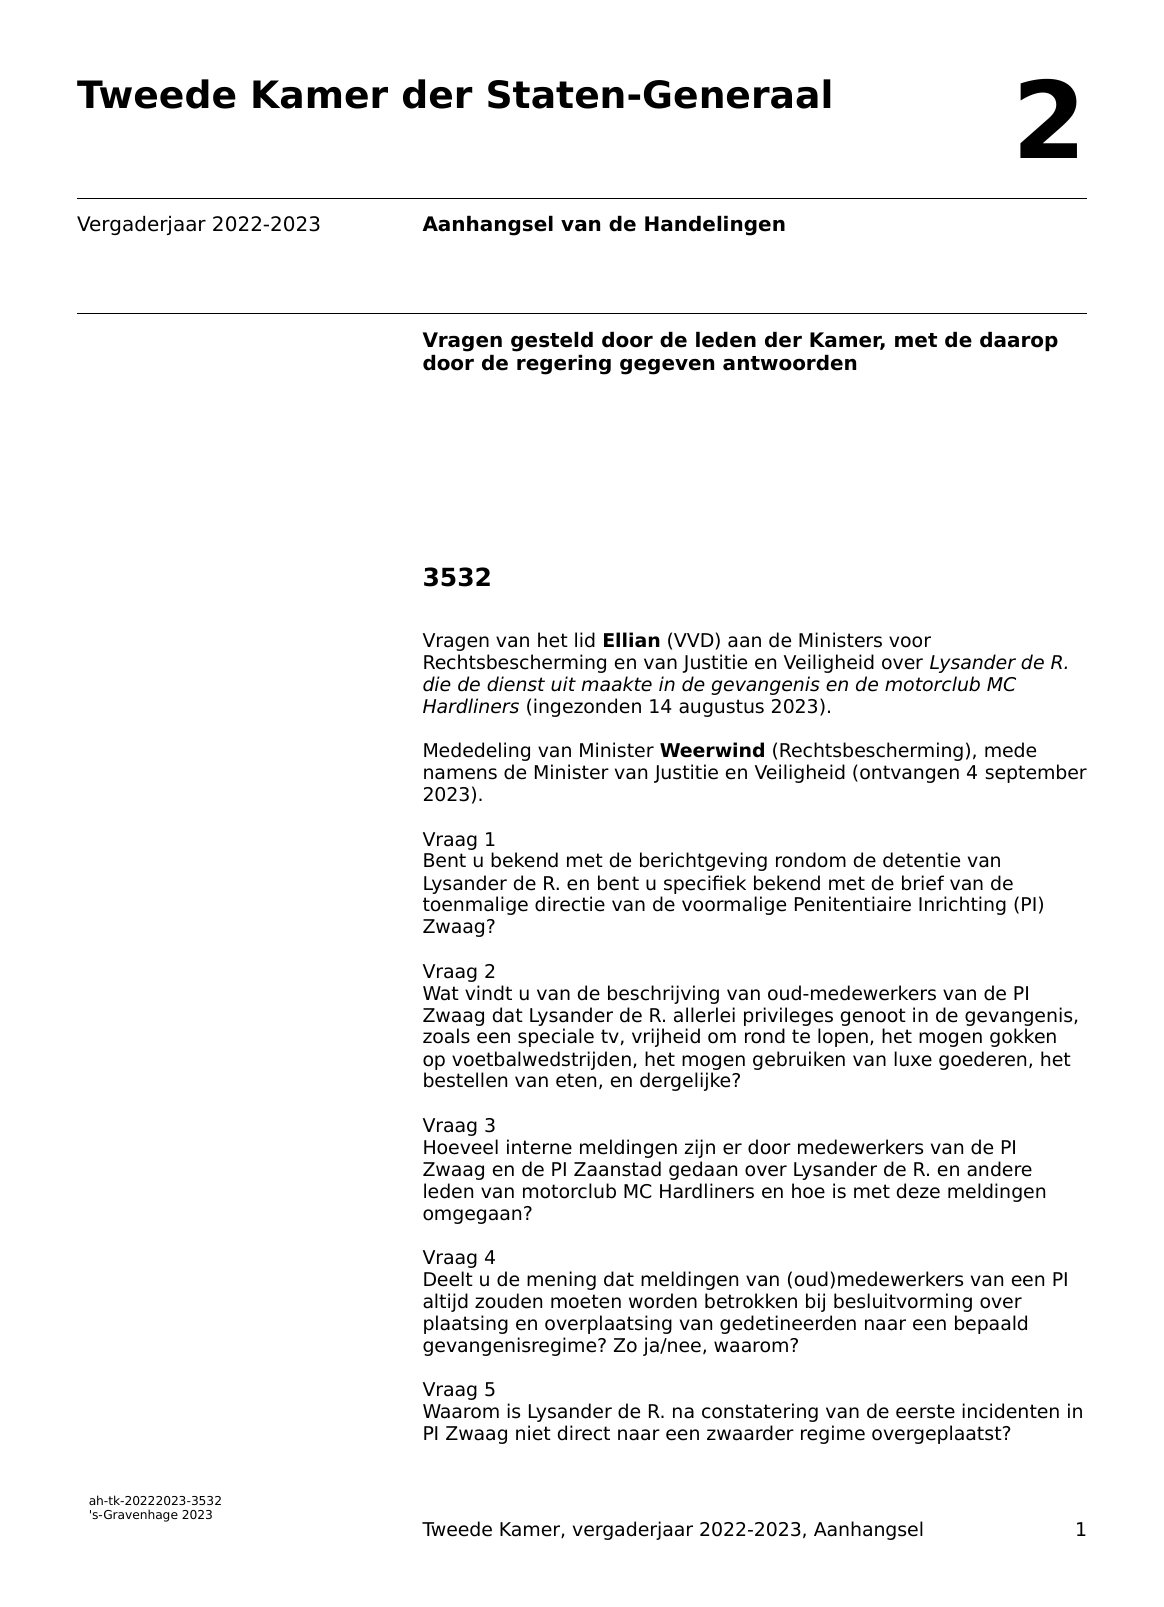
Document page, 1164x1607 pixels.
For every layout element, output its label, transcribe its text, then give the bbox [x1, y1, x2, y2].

text Vraag 2 [422, 961, 1087, 982]
text Vraag 5 [422, 1379, 1087, 1401]
table_cell [77, 314, 422, 375]
text Bent u bekend met de berichtgeving rondom de detentie van Lysander de R. en bent u specifiek bekend met de brief van de toenmalige directie van de voormalige Penitentiaire Inrichting (PI) Zwaag? [422, 850, 1087, 938]
text Hoeveel interne meldingen zijn er door medewerkers van de PI Zwaag en de PI Zaanstad gedaan over Lysander de R. en andere leden van motorclub MC Hardliners en hoe is met deze meldingen omgegaan? [422, 1137, 1087, 1224]
table_cell Vragen gesteld door de leden der Kamer, met de daarop door de regering gegeven antwoorden [422, 314, 1087, 375]
text Vragen van het lid Ellian (VVD) aan de Ministers voor Rechtsbescherming en van Justitie en Veiligheid over Lysander de R. die de dienst uit maakte in de gevangenis en de motorclub MC Hardliners (ingezonden 14 augustus 2023). [422, 630, 1087, 718]
text Waarom is Lysander de R. na constatering van de eerste incidenten in PI Zwaag niet direct naar een zwaarder regime overgeplaatst? [422, 1401, 1087, 1445]
table_header 2 [886, 59, 1087, 198]
text Deelt u de mening dat meldingen van (oud)medewerkers van een PI altijd zouden moeten worden betrokken bij besluitvorming over plaatsing en overplaatsing van gedetineerden naar een bepaald gevangenisregime? Zo ja/nee, waarom? [422, 1269, 1087, 1357]
text 3532 [422, 563, 1087, 592]
text Vraag 4 [422, 1247, 1087, 1269]
text Mededeling van Minister Weerwind (Rechtsbescherming), mede namens de Minister van Justitie en Veiligheid (ontvangen 4 september 2023). [422, 740, 1087, 806]
table_cell Vergaderjaar 2022-2023 [77, 199, 422, 313]
table_header Tweede Kamer der Staten-Generaal [77, 59, 886, 198]
table_cell Aanhangsel van de Handelingen [422, 199, 1087, 313]
text 's-Gravenhage 2023 [88, 1508, 323, 1522]
text Vraag 3 [422, 1114, 1087, 1137]
text Wat vindt u van de beschrijving van oud-medewerkers van de PI Zwaag dat Lysander de R. allerlei privileges genoot in de gevangenis, zoals een speciale tv, vrijheid om rond te lopen, het mogen gokken op voetbalwedstrijden, het mogen gebruiken van luxe goederen, het bestellen van eten, en dergelijke? [422, 982, 1087, 1092]
text Vraag 1 [422, 828, 1087, 850]
text ah-tk-20222023-3532 [88, 1494, 323, 1508]
